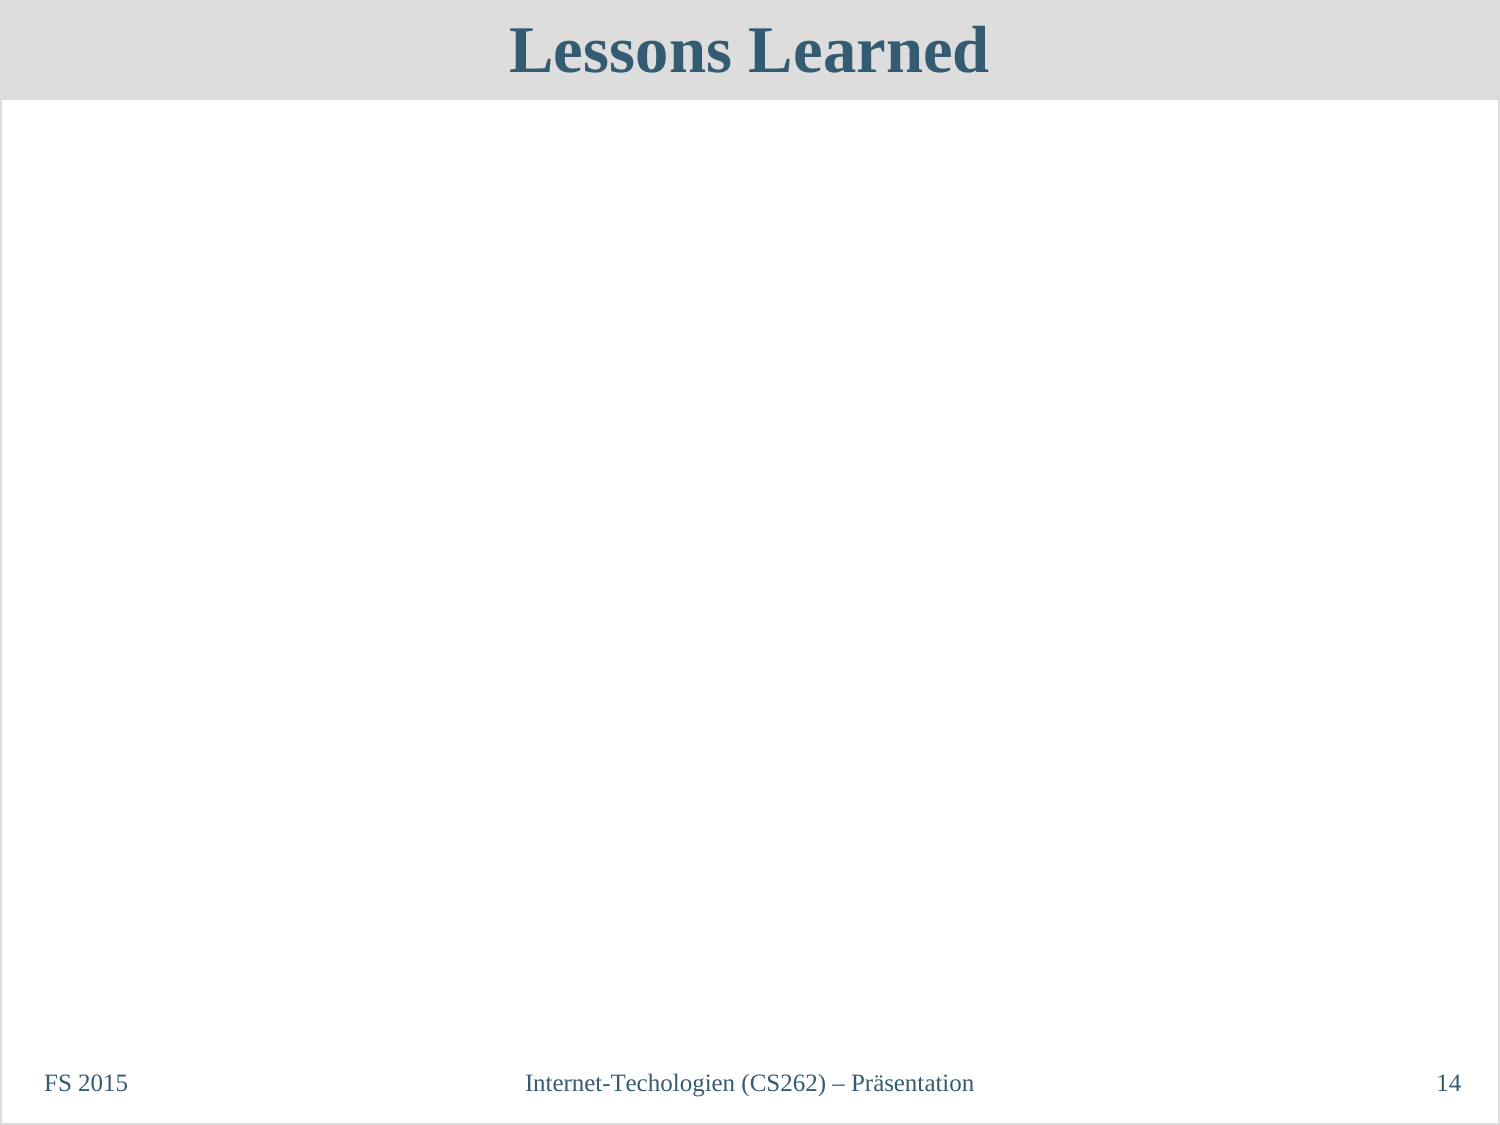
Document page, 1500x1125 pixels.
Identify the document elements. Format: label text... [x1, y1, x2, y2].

title Lessons Learned [0, 0, 1500, 100]
text_box FS 2015 [29, 1058, 195, 1097]
text_box [1375, 1058, 1477, 1097]
text_box Internet-Techologien (CS262) – Präsentation [300, 1058, 1201, 1107]
